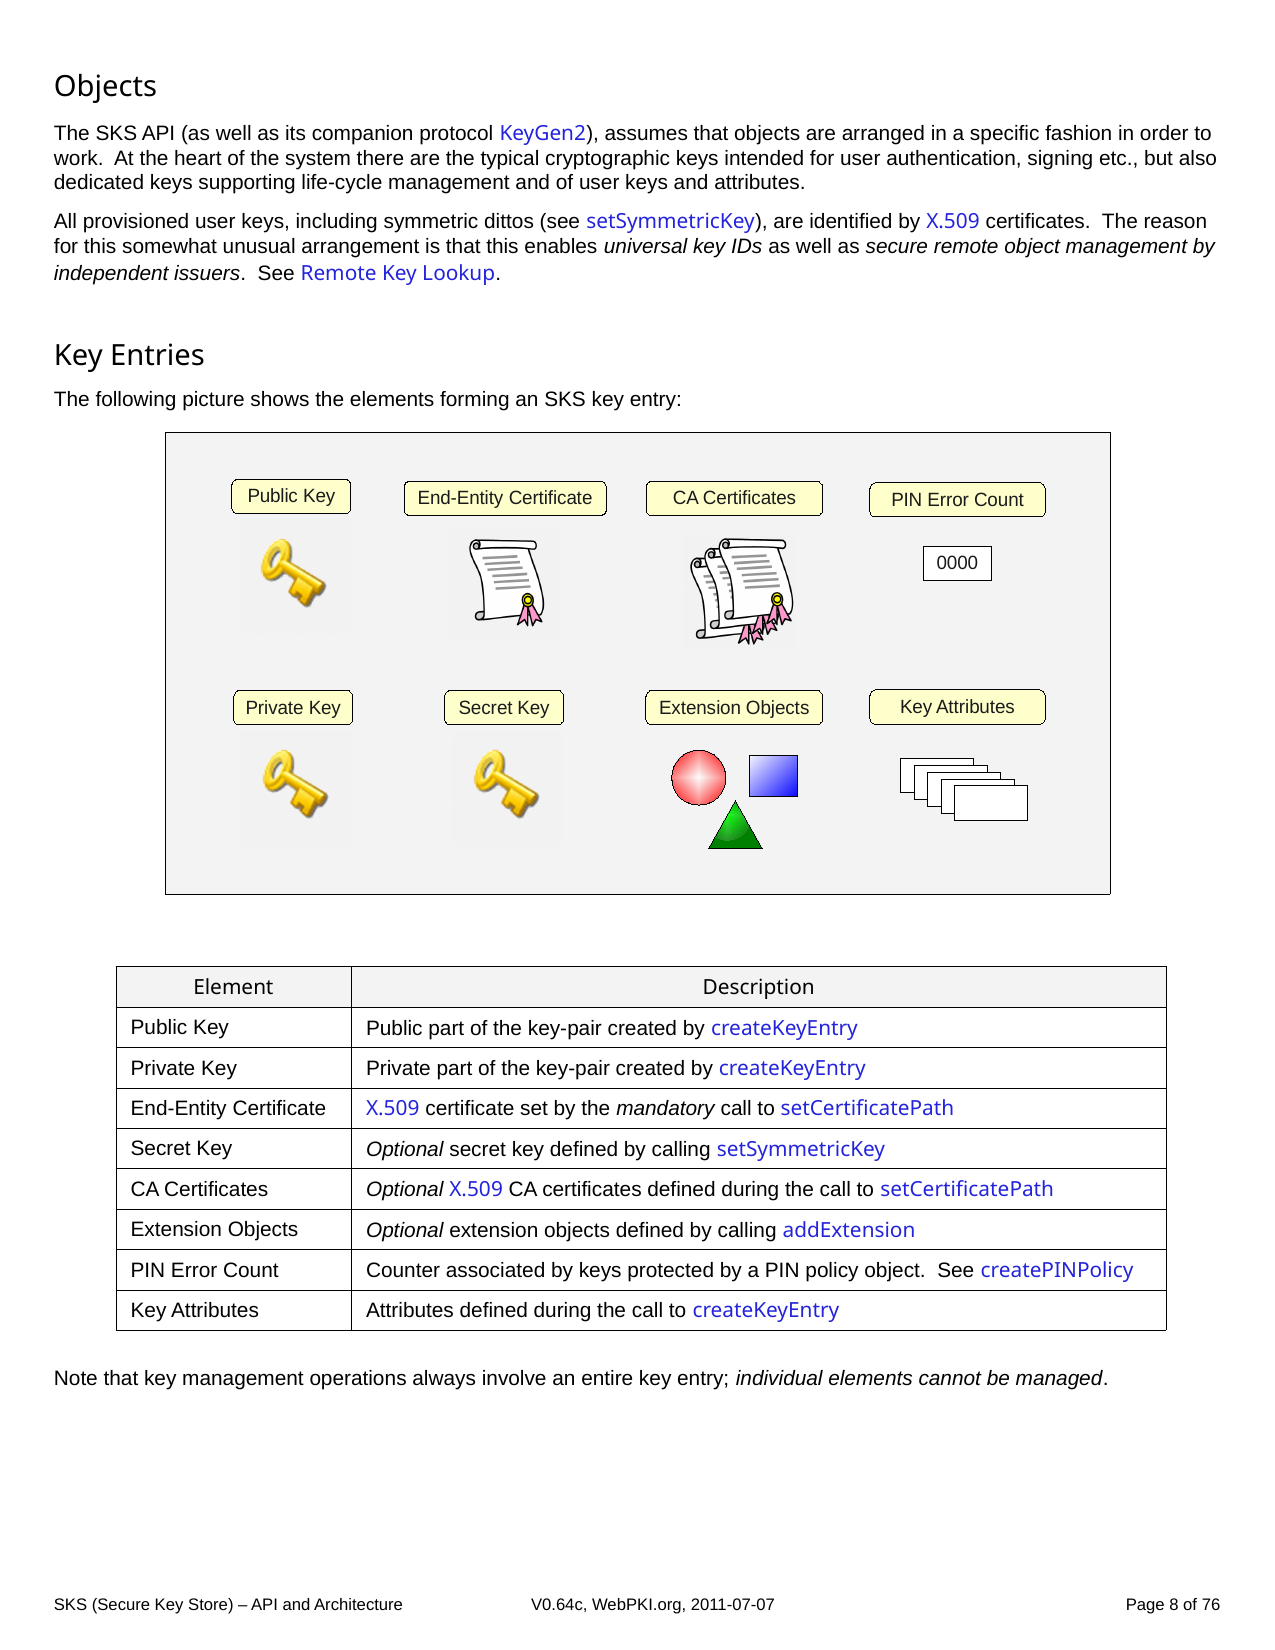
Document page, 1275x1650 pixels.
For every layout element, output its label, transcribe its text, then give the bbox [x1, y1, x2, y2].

text All provisioned user keys, including symmetric dittos (see setSymmetricKey), are identified by X.509 certificates. The reason for this somewhat unusual arrangement is that this enables universal key IDs as well as secure remote object management by independent issuers. See Remote Key Lookup. [54, 206, 1221, 287]
table_cell PIN Error Count [117, 1250, 351, 1289]
table_cell X.509 certificate set by the mandatory call to setCertificatePath [352, 1089, 1166, 1128]
table_cell Secret Key [117, 1129, 351, 1168]
text The SKS API (as well as its companion protocol KeyGen2), assumes that objects are arranged in a specific fashion in order to work. At the heart of the system there are the typical cryptographic keys intended for user authentication, signing etc., but also dedicated keys supporting life-cycle management and of user keys and attributes. [54, 118, 1221, 194]
table_cell Extension Objects [117, 1210, 351, 1249]
subtitle Key Entries [54, 334, 1221, 374]
table_cell Attributes defined during the call to createKeyEntry [352, 1291, 1166, 1330]
text Note that key management operations always involve an entire key entry; individual elements cannot be managed. [54, 1366, 1221, 1390]
table_cell Public Key [117, 1008, 351, 1047]
table_cell Optional secret key defined by calling setSymmetricKey [352, 1129, 1166, 1168]
table_cell Public part of the key-pair created by createKeyEntry [352, 1008, 1166, 1047]
table_cell Optional X.509 CA certificates defined during the call to setCertificatePath [352, 1169, 1166, 1209]
subtitle Objects [54, 66, 1221, 105]
table_cell CA Certificates [117, 1169, 351, 1209]
table_cell Private part of the key-pair created by createKeyEntry [352, 1048, 1166, 1087]
table_cell Counter associated by keys protected by a PIN policy object. See createPINPolicy [352, 1250, 1166, 1289]
table_header Element [117, 967, 351, 1007]
table_header Description [352, 967, 1166, 1007]
table_cell Key Attributes [117, 1291, 351, 1330]
table_cell End‑Entity Certificate [117, 1089, 351, 1128]
table_cell Private Key [117, 1048, 351, 1087]
table_cell Optional extension objects defined by calling addExtension [352, 1210, 1166, 1249]
text The following picture shows the elements forming an SKS key entry: [54, 386, 1221, 918]
